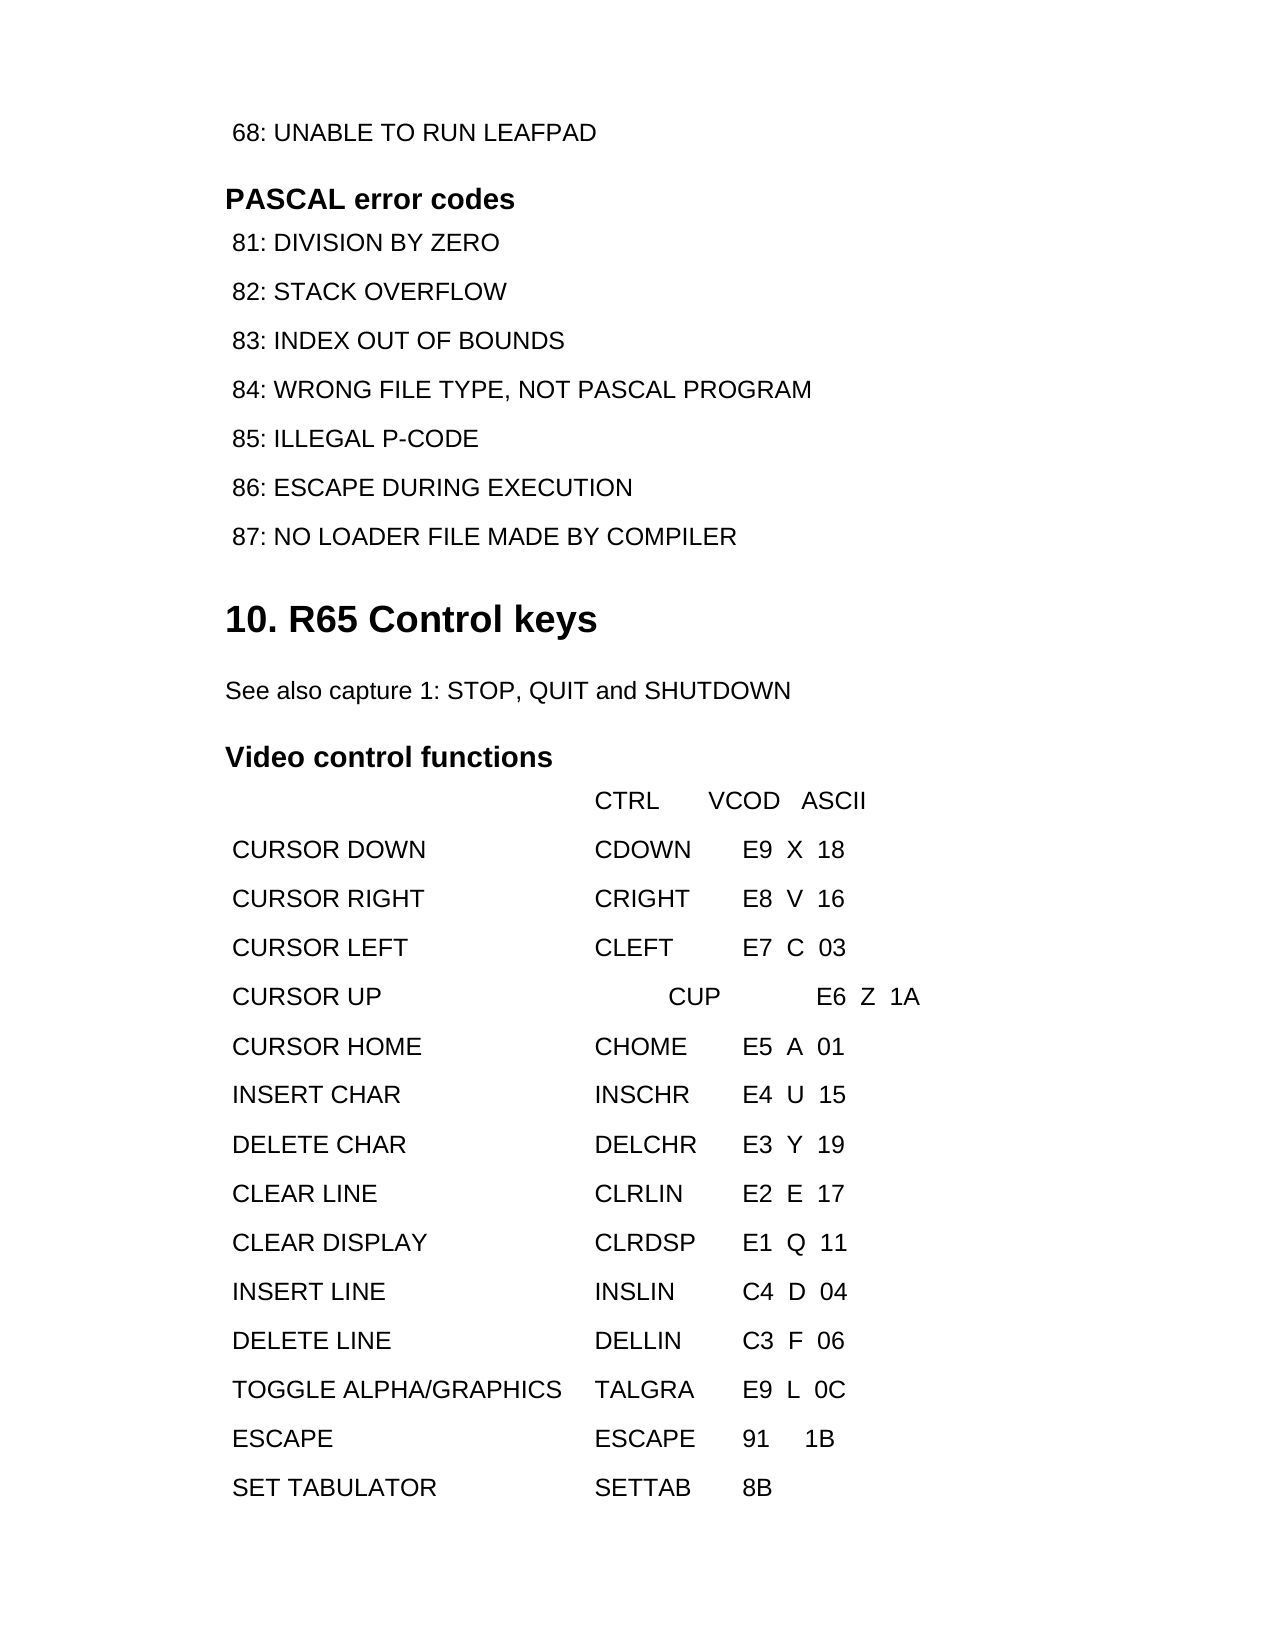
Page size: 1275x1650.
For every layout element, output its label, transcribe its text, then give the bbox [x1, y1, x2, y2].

text SET TABULATOR SETTAB 8B [225, 1473, 1157, 1502]
text CURSOR LEFT CLEFT E7 C 03 [225, 933, 1157, 962]
text See also capture 1: STOP, QUIT and SHUTDOWN [225, 676, 1157, 705]
text CURSOR UP CUP E6 Z 1A [225, 982, 1157, 1011]
text CURSOR DOWN CDOWN E9 X 18 [225, 835, 1157, 864]
text CLEAR LINE CLRLIN E2 E 17 [225, 1179, 1157, 1207]
text 81: DIVISION BY ZERO [225, 228, 1157, 257]
text CURSOR HOME CHOME E5 A 01 [225, 1031, 1157, 1060]
text CLEAR DISPLAY CLRDSP E1 Q 11 [225, 1228, 1157, 1256]
subtitle Video control functions [225, 740, 1157, 774]
text INSERT LINE INSLIN C4 D 04 [225, 1277, 1157, 1306]
text 87: NO LOADER FILE MADE BY COMPILER [225, 522, 1157, 551]
subtitle 10. R65 Control keys [225, 596, 1157, 640]
text INSERT CHAR INSCHR E4 U 15 [225, 1081, 1157, 1109]
text CURSOR RIGHT CRIGHT E8 V 16 [225, 884, 1157, 913]
text 68: UNABLE TO RUN LEAFPAD [225, 118, 1157, 147]
text 86: ESCAPE DURING EXECUTION [225, 473, 1157, 502]
text CTRL VCOD ASCII [225, 786, 1157, 815]
text 84: WRONG FILE TYPE, NOT PASCAL PROGRAM [225, 375, 1157, 404]
subtitle PASCAL error codes [225, 182, 1157, 216]
text 85: ILLEGAL P-CODE [225, 424, 1157, 453]
text ESCAPE ESCAPE 91 1B [225, 1424, 1157, 1453]
text 83: INDEX OUT OF BOUNDS [225, 326, 1157, 355]
text TOGGLE ALPHA/GRAPHICS TALGRA E9 L 0C [225, 1375, 1157, 1404]
text DELETE LINE DELLIN C3 F 06 [225, 1326, 1157, 1354]
text DELETE CHAR DELCHR E3 Y 19 [225, 1129, 1157, 1158]
text 82: STACK OVERFLOW [225, 277, 1157, 306]
